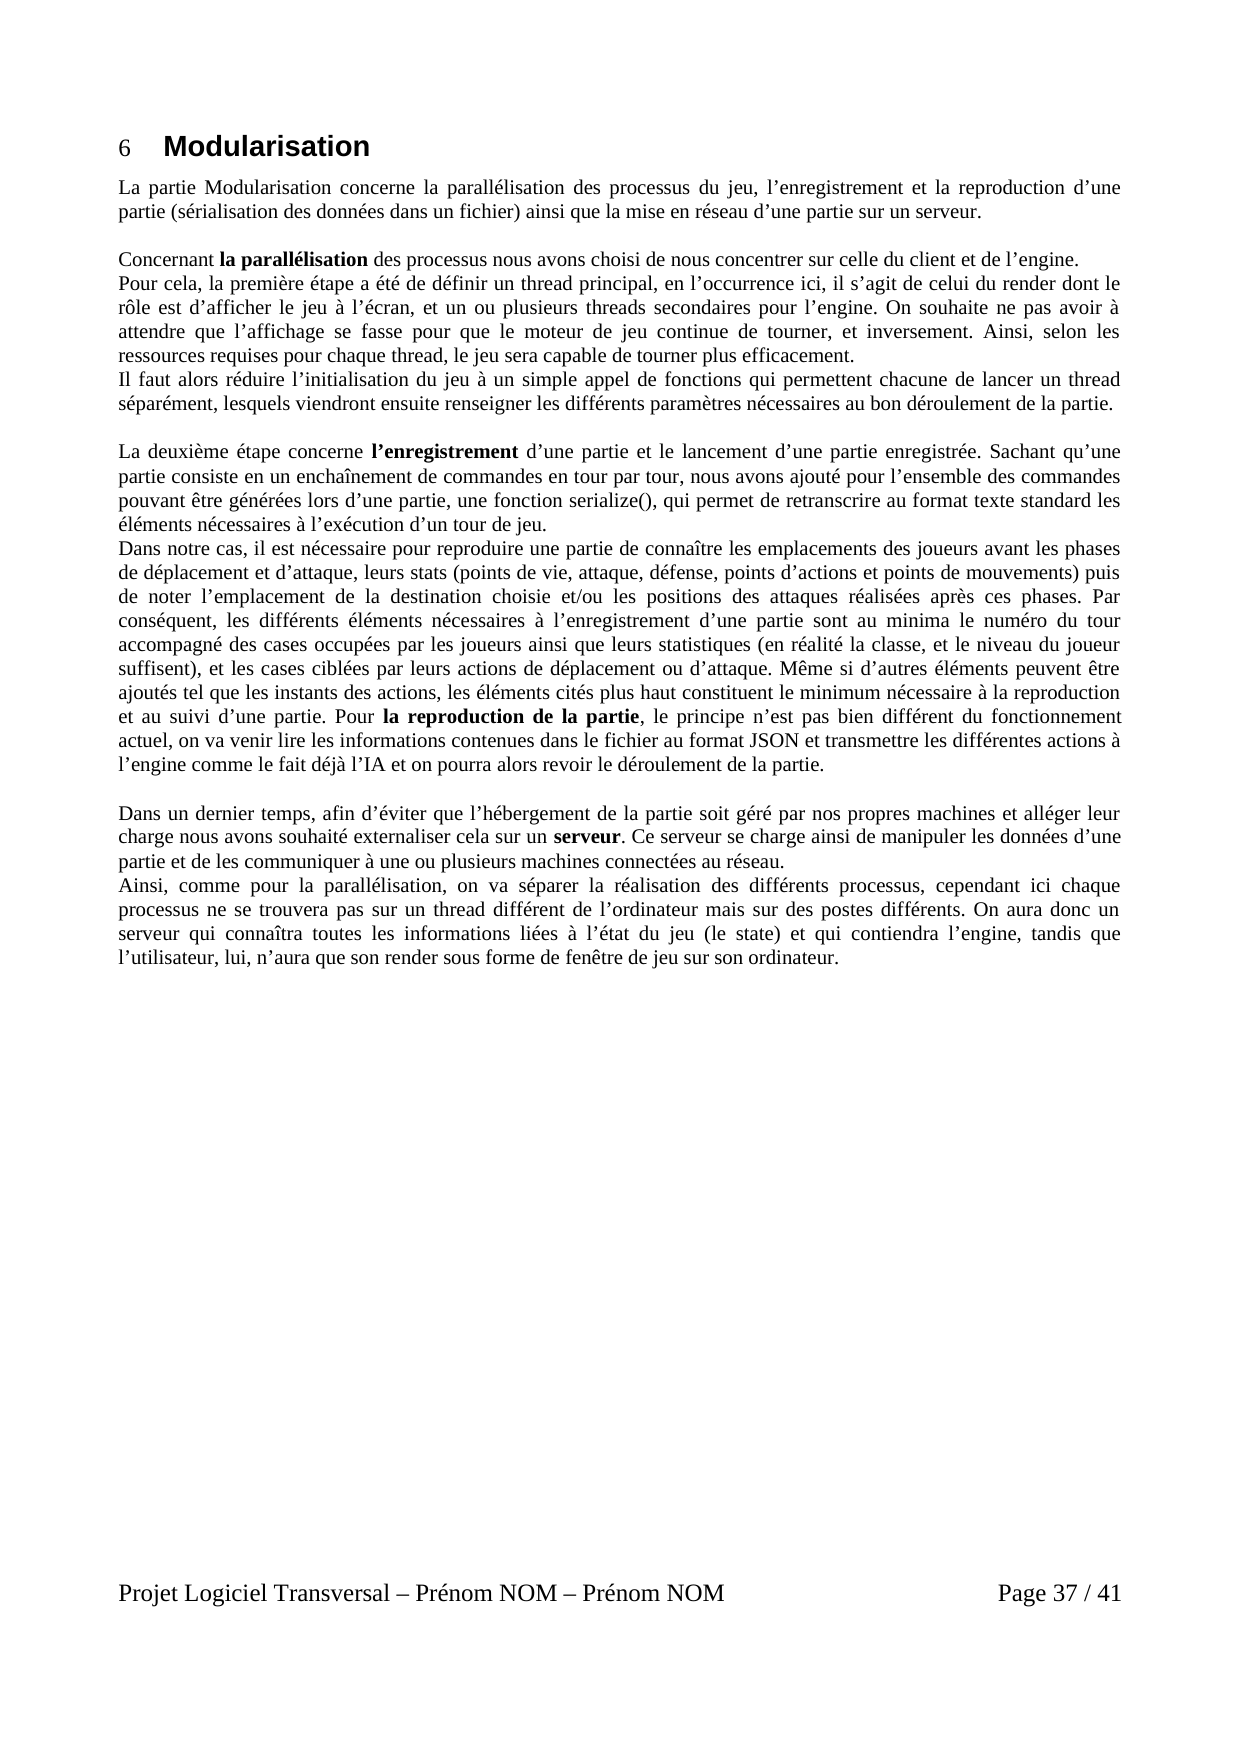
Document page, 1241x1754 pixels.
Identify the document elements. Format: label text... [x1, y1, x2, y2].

text Dans un dernier temps, afin d’éviter que l’hébergement de la partie soit géré par nos propres machines et alléger leur charge nous avons souhaité externaliser cela sur un serveur. Ce serveur se charge ainsi de manipuler les données d’une partie et de les communiquer à une ou plusieurs machines connectées au réseau. [118, 800, 1122, 873]
text Pour cela, la première étape a été de définir un thread principal, en l’occurrence ici, il s’agit de celui du render dont le rôle est d’afficher le jeu à l’écran, et un ou plusieurs threads secondaires pour l’engine. On souhaite ne pas avoir à attendre que l’affichage se fasse pour que le moteur de jeu continue de tourner, et inversement. Ainsi, selon les ressources requises pour chaque thread, le jeu sera capable de tourner plus efficacement. [118, 271, 1122, 367]
text La deuxième étape concerne l’enregistrement d’une partie et le lancement d’une partie enregistrée. Sachant qu’une partie consiste en un enchaînement de commandes en tour par tour, nous avons ajouté pour l’ensemble des commandes pouvant être générées lors d’une partie, une fonction serialize(), qui permet de retranscrire au format texte standard les éléments nécessaires à l’exécution d’un tour de jeu. [118, 439, 1122, 536]
text Dans notre cas, il est nécessaire pour reproduire une partie de connaître les emplacements des joueurs avant les phases de déplacement et d’attaque, leurs stats (points de vie, attaque, défense, points d’actions et points de mouvements) puis de noter l’emplacement de la destination choisie et/ou les positions des attaques réalisées après ces phases. Par conséquent, les différents éléments nécessaires à l’enregistrement d’une partie sont au minima le numéro du tour accompagné des cases occupées par les joueurs ainsi que leurs statistiques (en réalité la classe, et le niveau du joueur suffisent), et les cases ciblées par leurs actions de déplacement ou d’attaque. Même si d’autres éléments peuvent être ajoutés tel que les instants des actions, les éléments cités plus haut constituent le minimum nécessaire à la reproduction et au suivi d’une partie. Pour la reproduction de la partie, le principe n’est pas bien différent du fonctionnement actuel, on va venir lire les informations contenues dans le fichier au format JSON et transmettre les différentes actions à l’engine comme le fait déjà l’IA et on pourra alors revoir le déroulement de la partie. [118, 536, 1122, 776]
text Il faut alors réduire l’initialisation du jeu à un simple appel de fonctions qui permettent chacune de lancer un thread séparément, lesquels viendront ensuite renseigner les différents paramètres nécessaires au bon déroulement de la partie. [118, 367, 1122, 415]
text La partie Modularisation concerne la parallélisation des processus du jeu, l’enregistrement et la reproduction d’une partie (sérialisation des données dans un fichier) ainsi que la mise en réseau d’une partie sur un serveur. [118, 175, 1122, 223]
text Concernant la parallélisation des processus nous avons choisi de nous concentrer sur celle du client et de l’engine. [118, 247, 1122, 271]
list Modularisation [118, 129, 1122, 162]
text Ainsi, comme pour la parallélisation, on va séparer la réalisation des différents processus, cependant ici chaque processus ne se trouvera pas sur un thread différent de l’ordinateur mais sur des postes différents. On aura donc un serveur qui connaîtra toutes les informations liées à l’état du jeu (le state) et qui contiendra l’engine, tandis que l’utilisateur, lui, n’aura que son render sous forme de fenêtre de jeu sur son ordinateur. [118, 873, 1122, 969]
